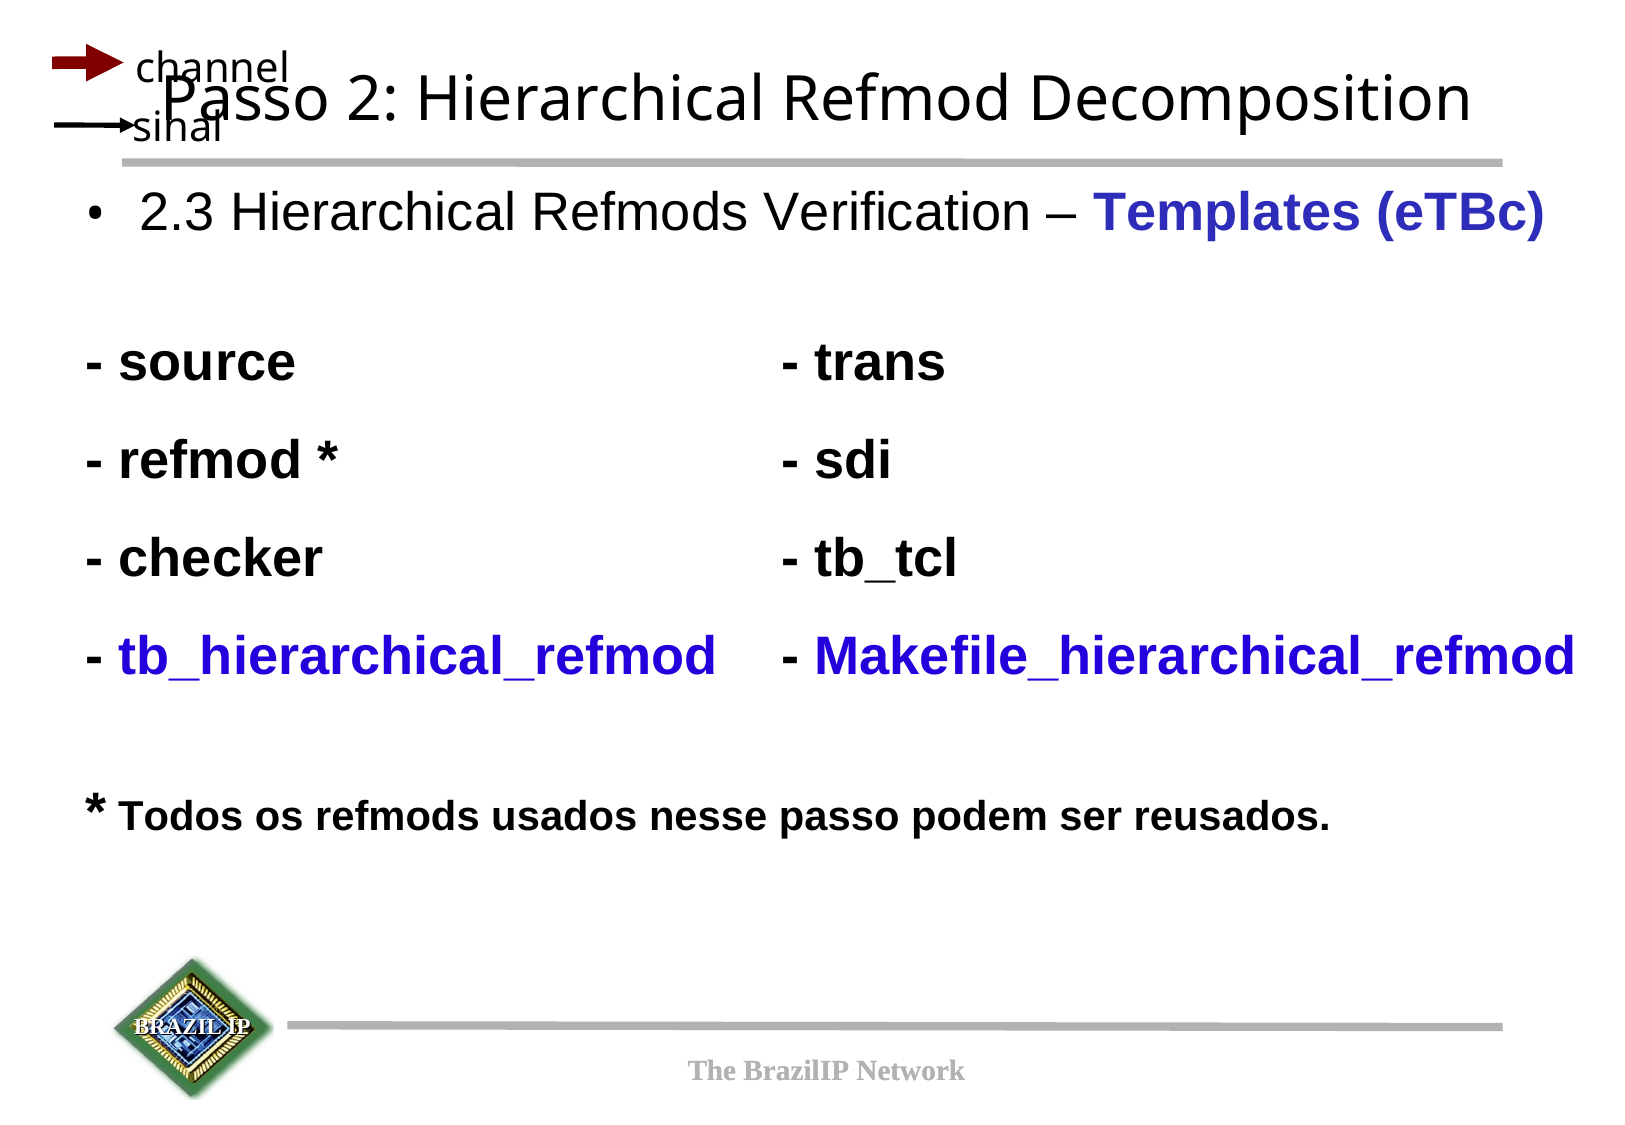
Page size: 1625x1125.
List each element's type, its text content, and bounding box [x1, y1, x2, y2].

text_box channel [120, 32, 305, 99]
text_box sinal [118, 91, 239, 158]
list 2.3 Hierarchical Refmods Verification – Templates (eTBc) - source - trans - refmod * - sdi - checker - tb_tcl - tb_hierarchical_refmod - Makefile_hierarchical_refmod * Todos os refmods usados nesse passo podem ser reusados. [70, 172, 1595, 849]
title Passo 2: Hierarchical Refmod Decomposition [127, 12, 1508, 172]
picture [108, 953, 274, 1100]
